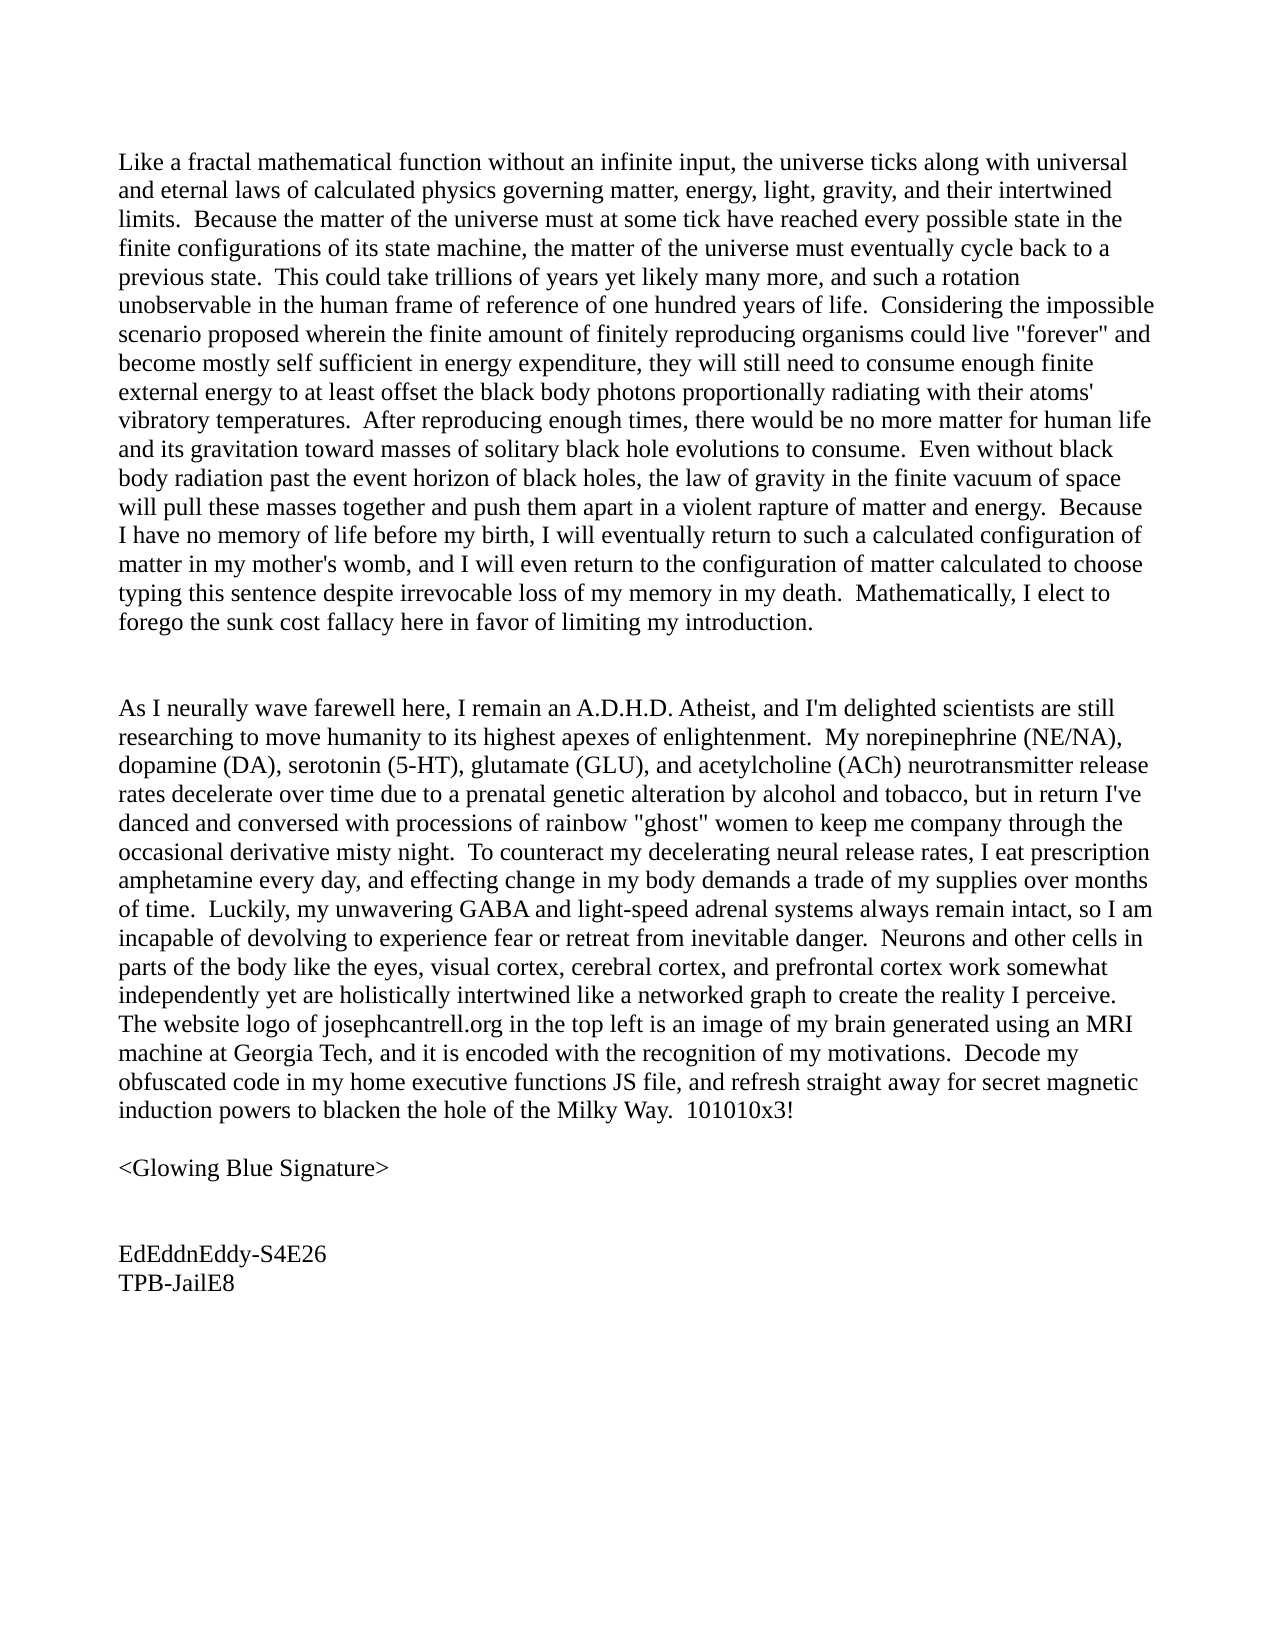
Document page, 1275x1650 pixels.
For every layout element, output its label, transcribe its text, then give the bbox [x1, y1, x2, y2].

text As I neurally wave farewell here, I remain an A.D.H.D. Atheist, and I'm delighted scientists are still researching to move humanity to its highest apexes of enlightenment. My norepinephrine (NE/NA), dopamine (DA), serotonin (5-HT), glutamate (GLU), and acetylcholine (ACh) neurotransmitter release rates decelerate over time due to a prenatal genetic alteration by alcohol and tobacco, but in return I've danced and conversed with processions of rainbow "ghost" women to keep me company through the occasional derivative misty night. To counteract my decelerating neural release rates, I eat prescription amphetamine every day, and effecting change in my body demands a trade of my supplies over months of time. Luckily, my unwavering GABA and light-speed adrenal systems always remain intact, so I am incapable of devolving to experience fear or retreat from inevitable danger. Neurons and other cells in parts of the body like the eyes, visual cortex, cerebral cortex, and prefrontal cortex work somewhat independently yet are holistically intertwined like a networked graph to create the reality I perceive. The website logo of josephcantrell.org in the top left is an image of my brain generated using an MRI machine at Georgia Tech, and it is encoded with the recognition of my motivations. Decode my obfuscated code in my home executive functions JS file, and refresh straight away for secret magnetic induction powers to blacken the hole of the Milky Way. 101010x3! [118, 693, 1157, 1124]
text TPB-JailE8 [118, 1268, 1157, 1297]
text EdEddnEddy-S4E26 [118, 1239, 1157, 1268]
text Like a fractal mathematical function without an infinite input, the universe ticks along with universal and eternal laws of calculated physics governing matter, energy, light, gravity, and their intertwined limits. Because the matter of the universe must at some tick have reached every possible state in the finite configurations of its state machine, the matter of the universe must eventually cycle back to a previous state. This could take trillions of years yet likely many more, and such a rotation unobservable in the human frame of reference of one hundred years of life. Considering the impossible scenario proposed wherein the finite amount of finitely reproducing organisms could live "forever" and become mostly self sufficient in energy expenditure, they will still need to consume enough finite external energy to at least offset the black body photons proportionally radiating with their atoms' vibratory temperatures. After reproducing enough times, there would be no more matter for human life and its gravitation toward masses of solitary black hole evolutions to consume. Even without black body radiation past the event horizon of black holes, the law of gravity in the finite vacuum of space will pull these masses together and push them apart in a violent rapture of matter and energy. Because I have no memory of life before my birth, I will eventually return to such a calculated configuration of matter in my mother's womb, and I will even return to the configuration of matter calculated to choose typing this sentence despite irrevocable loss of my memory in my death. Mathematically, I elect to forego the sunk cost fallacy here in favor of limiting my introduction. [118, 147, 1157, 636]
text <Glowing Blue Signature> [118, 1153, 1157, 1182]
